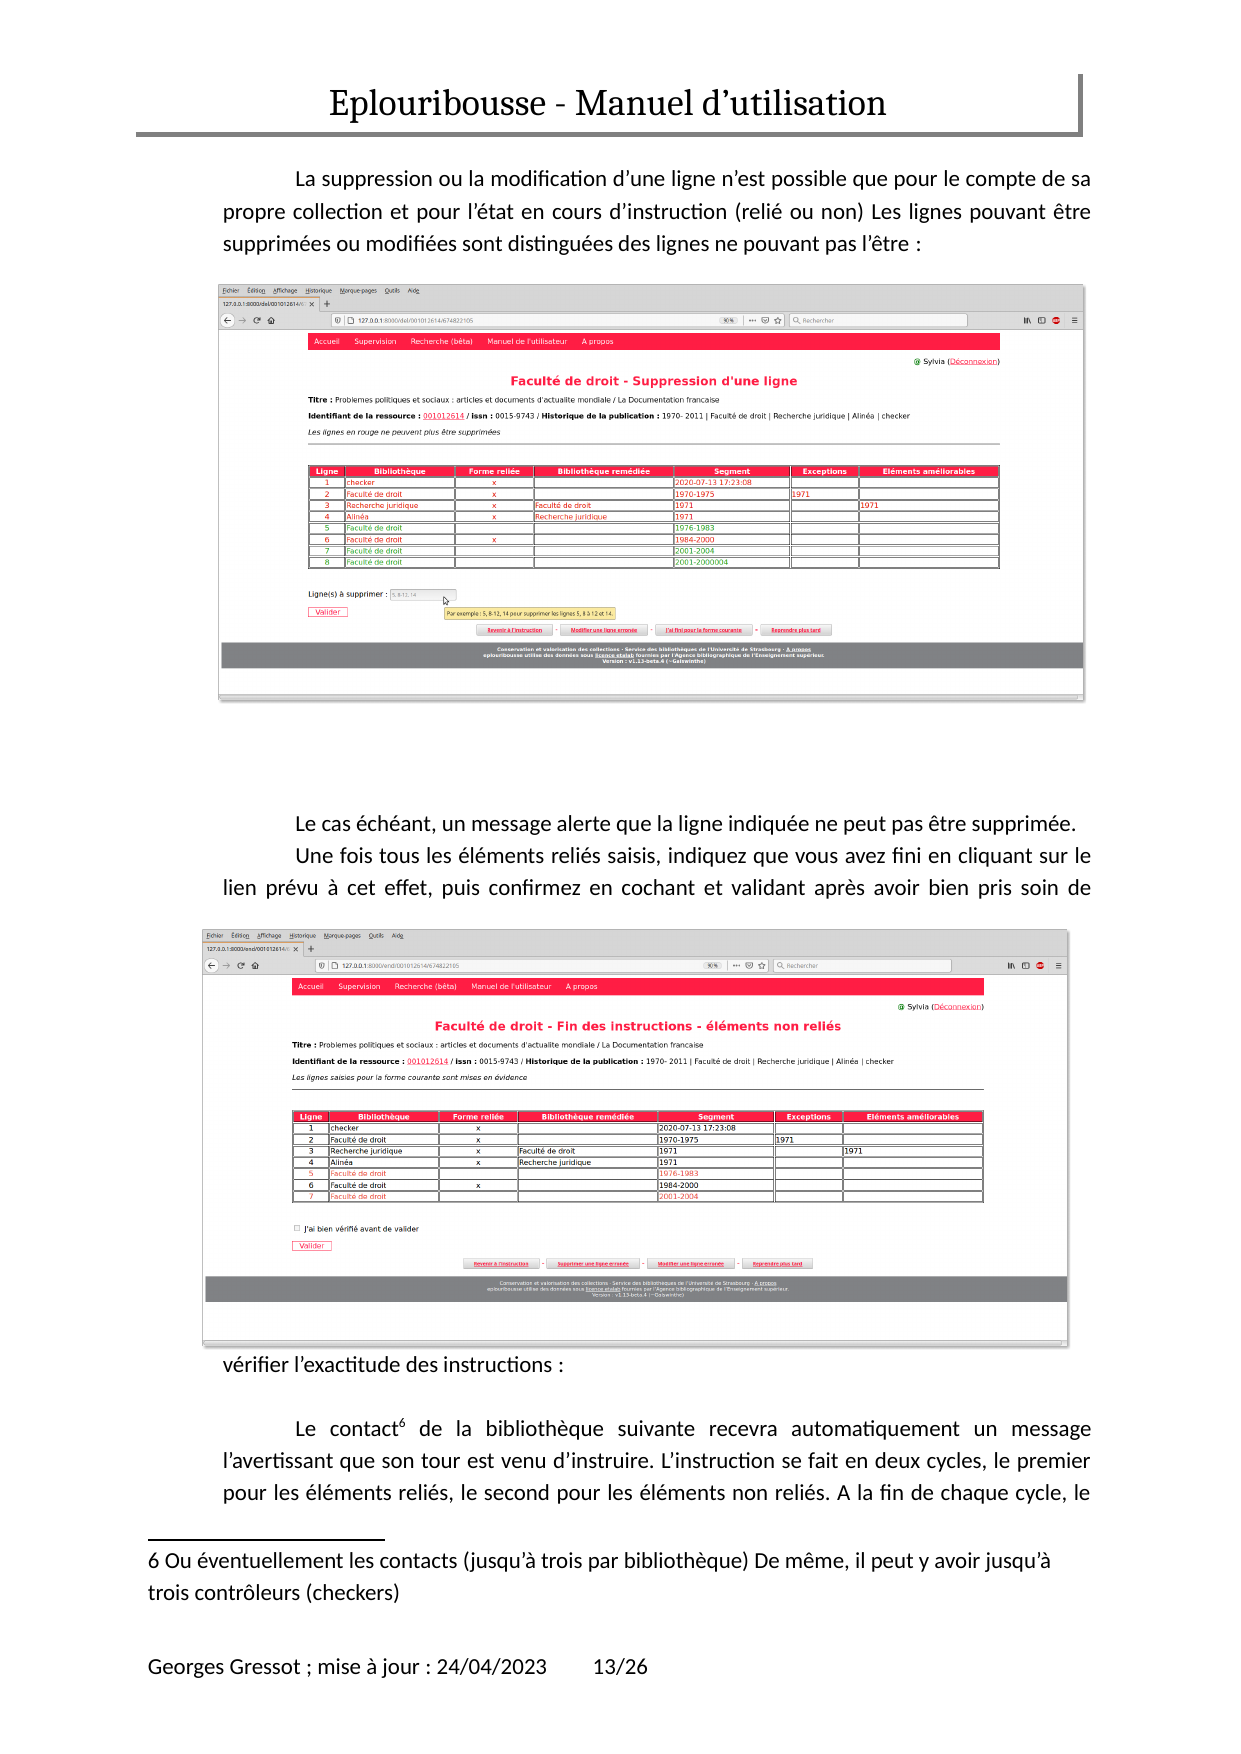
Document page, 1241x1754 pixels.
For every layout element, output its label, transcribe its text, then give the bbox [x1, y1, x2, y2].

picture [216, 282, 1087, 704]
list Le cas échéant, un message alerte que la ligne indiquée ne peut pas être supprimée. [223, 809, 1093, 837]
list Le contact de la bibliothèque suivante recevra automatiquement un message l’avertissant que son tour est venu d’instruire. L’instruction se fait en deux cycles, le premier pour les éléments reliés, le second pour les éléments non reliés. A la fin de chaque cycle, le [223, 1414, 1093, 1507]
text Ou éventuellement les contacts (jusqu’à trois par bibliothèque) De même, il peut y avoir jusqu’à trois contrôleurs (checkers) [148, 1546, 1093, 1606]
list Une fois tous les éléments reliés saisis, indiquez que vous avez fini en cliquant sur le lien prévu à cet effet, puis confirmez en cochant et validant après avoir bien pris soin de vérifier l’exactitude des instructions : [223, 841, 1093, 1378]
list La suppression ou la modification d’une ligne n’est possible que pour le compte de sa propre collection et pour l’état en cours d’instruction (relié ou non) Les lignes pouvant être supprimées ou modifiées sont distinguées des lignes ne pouvant pas l’être : [223, 164, 1093, 257]
picture [200, 927, 1071, 1350]
